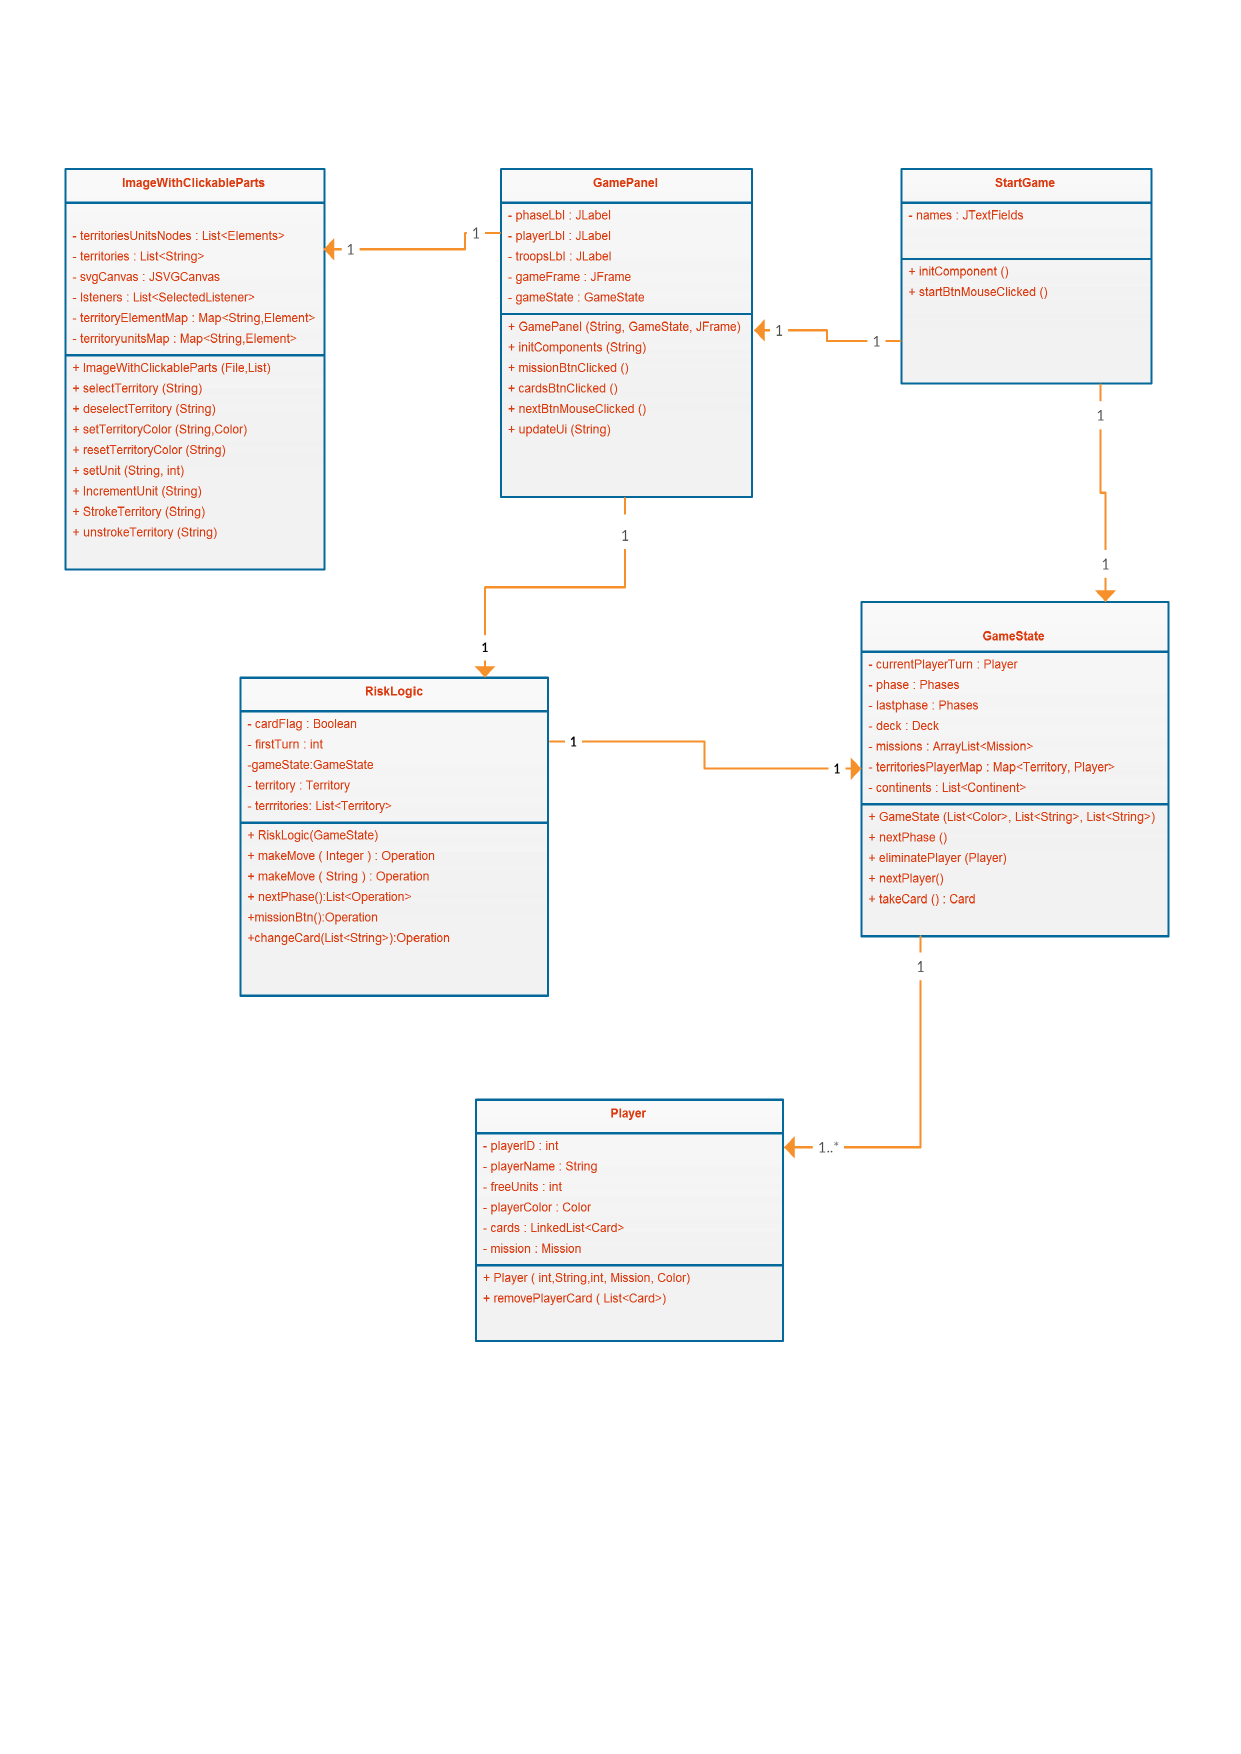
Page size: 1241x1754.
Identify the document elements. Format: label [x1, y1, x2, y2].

picture [3, 118, 1237, 1391]
